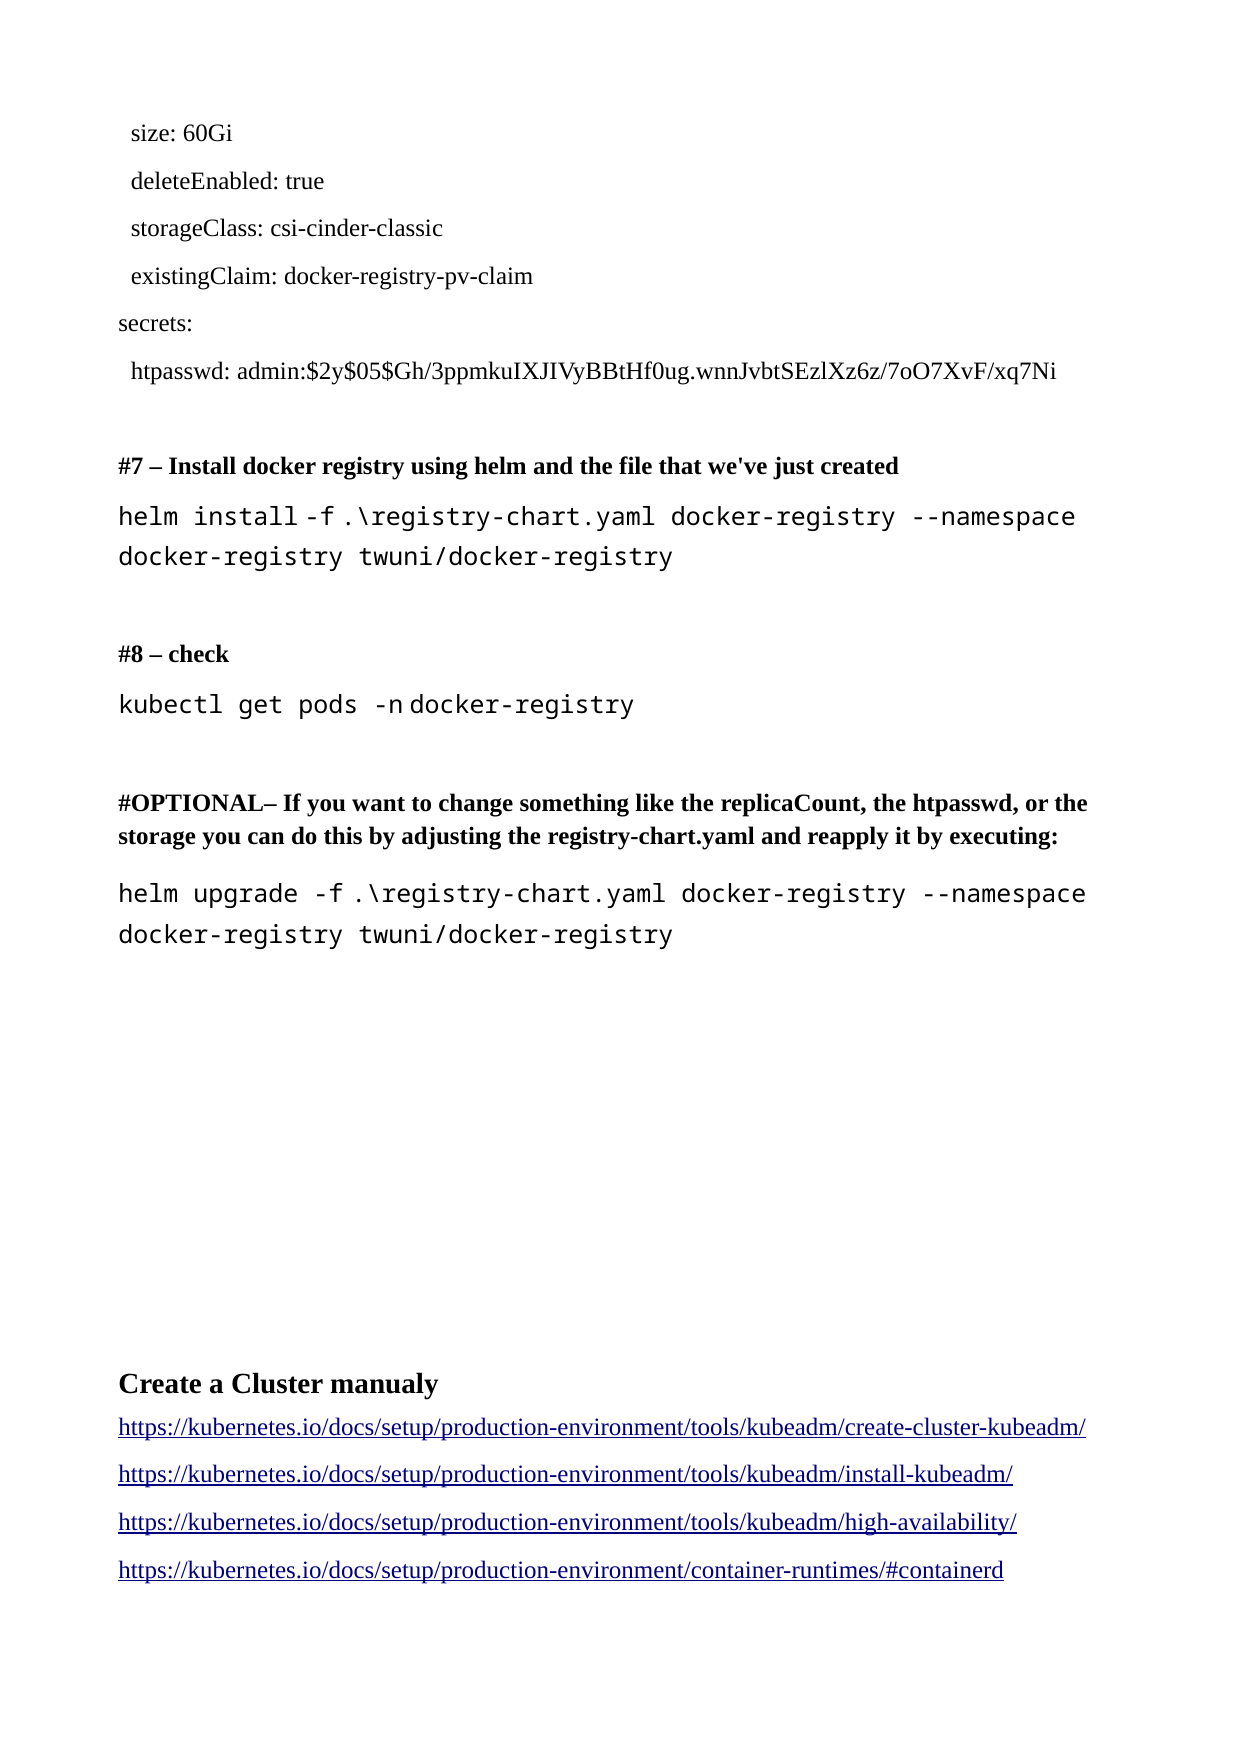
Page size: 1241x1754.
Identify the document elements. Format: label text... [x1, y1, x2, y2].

text https://kubernetes.io/docs/setup/production-environment/tools/kubeadm/create-cluster-kubeadm/ [118, 1412, 1122, 1441]
text storageClass: csi-cinder-classic [118, 213, 1122, 242]
text size: 60Gi [118, 118, 1122, 147]
text https://kubernetes.io/docs/setup/production-environment/container-runtimes/#containerd [118, 1555, 1122, 1583]
text deleteEnabled: true [118, 166, 1122, 194]
text https://kubernetes.io/docs/setup/production-environment/tools/kubeadm/install-kubeadm/ [118, 1459, 1122, 1488]
text #8 – check [118, 639, 1122, 668]
text #OPTIONAL– If you want to change something like the replicaCount, the htpasswd, or the storage you can do this by adjusting the registry-chart.yaml and reapply it by executing: [118, 788, 1122, 850]
text existingClaim: docker-registry-pv-claim [118, 261, 1122, 290]
subtitle Create a Cluster manualy [118, 1366, 1122, 1399]
text helm install -f .\registry-chart.yaml docker-registry --namespace docker-registry twuni/docker-registry [118, 499, 1122, 572]
text kubectl get pods -n docker-registry [118, 687, 1122, 721]
text #7 – Install docker registry using helm and the file that we've just created [118, 451, 1122, 480]
text secrets: [118, 308, 1122, 337]
text helm upgrade -f .\registry-chart.yaml docker-registry --namespace docker-registry twuni/docker-registry [118, 869, 1122, 951]
text htpasswd: admin:$2y$05$Gh/3ppmkuIXJIVyBBtHf0ug.wnnJvbtSEzlXz6z/7oO7XvF/xq7Ni [118, 356, 1122, 385]
text https://kubernetes.io/docs/setup/production-environment/tools/kubeadm/high-availability/ [118, 1507, 1122, 1536]
